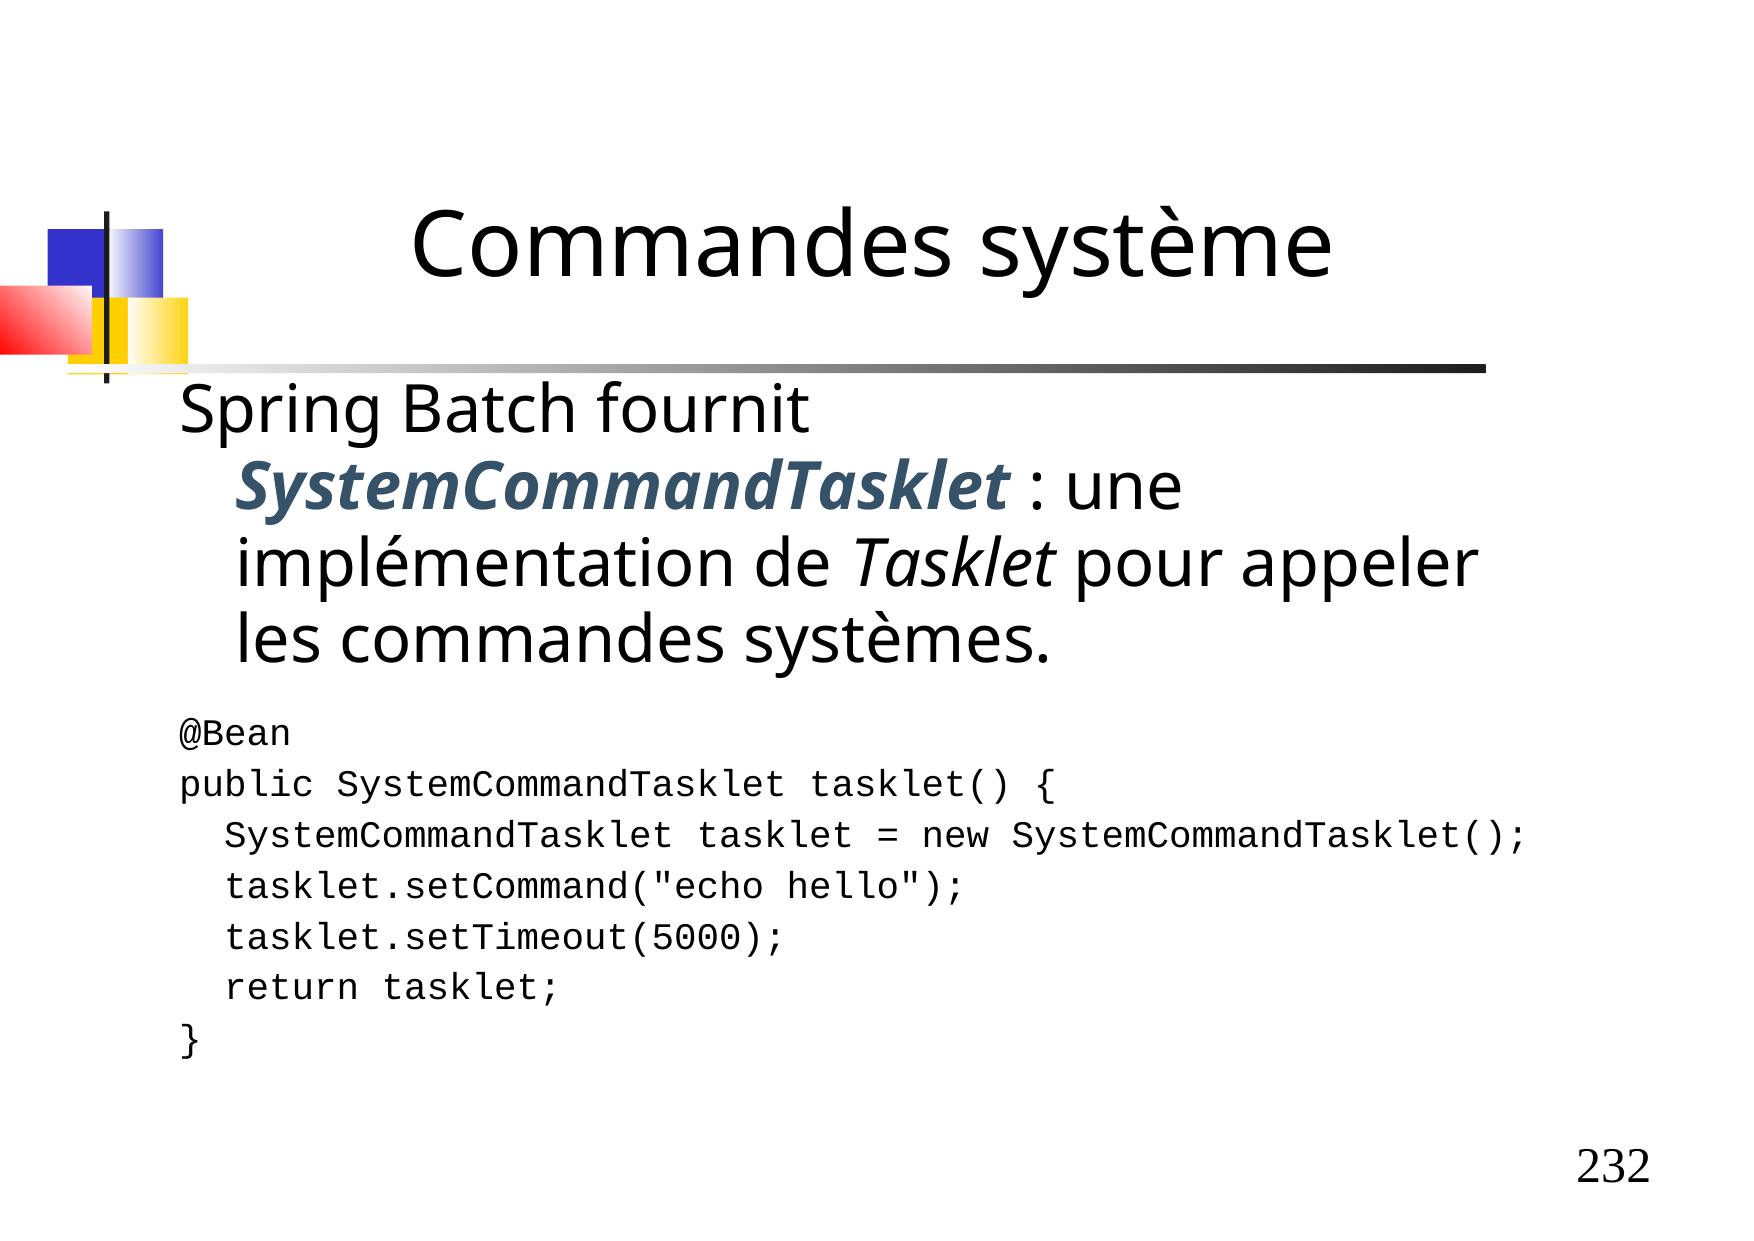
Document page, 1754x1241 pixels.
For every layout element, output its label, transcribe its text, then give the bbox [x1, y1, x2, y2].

list Spring Batch fournit SystemCommandTasklet : une implémentation de Tasklet pour appeler les commandes systèmes. @Bean public SystemCommandTasklet tasklet() { SystemCommandTasklet tasklet = new SystemCommandTasklet(); tasklet.setCommand("echo hello"); tasklet.setTimeout(5000); return tasklet; } [179, 371, 1567, 1091]
title Commandes système [179, 139, 1567, 351]
